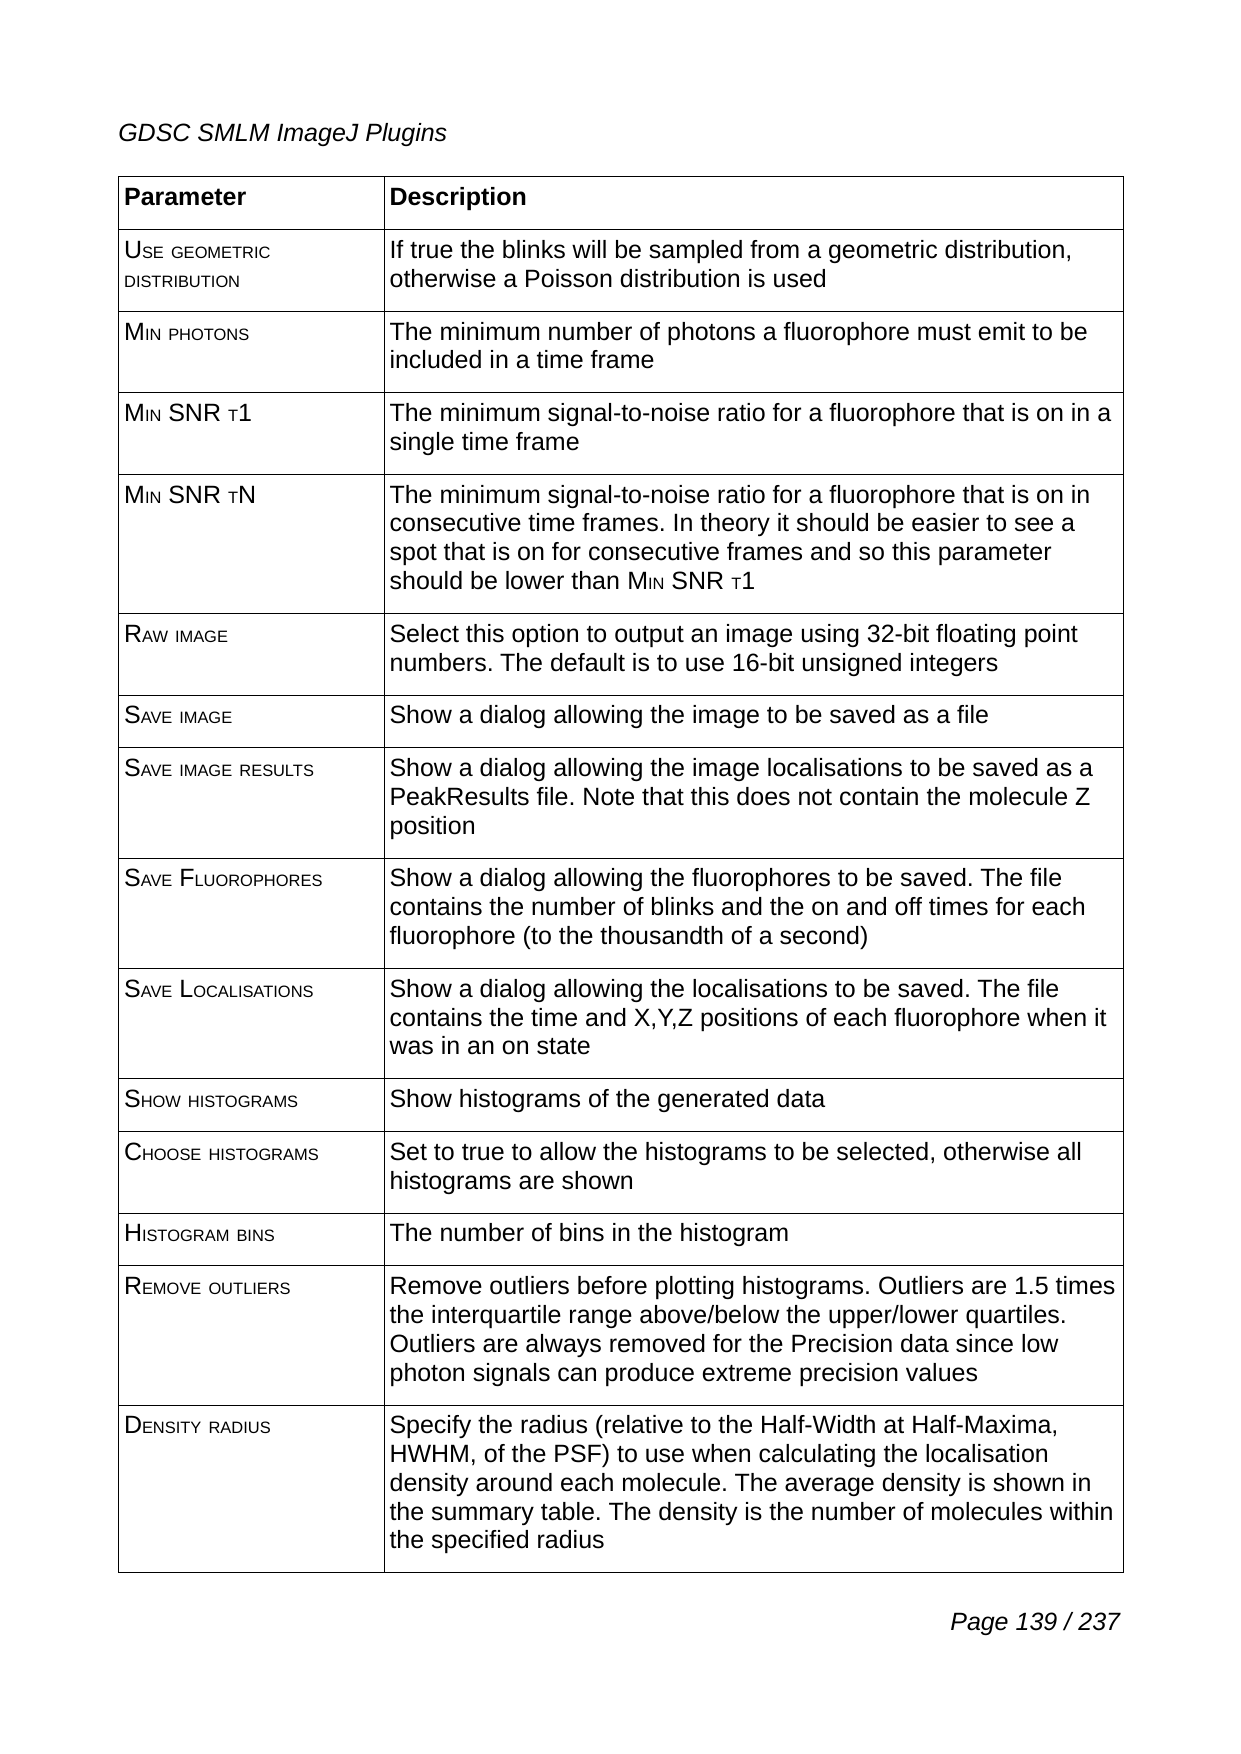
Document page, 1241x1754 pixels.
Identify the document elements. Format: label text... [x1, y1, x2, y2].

table_cell If true the blinks will be sampled from a geometric distribution, otherwise a Poisson distribution is used [385, 230, 1123, 311]
table_cell Show a dialog allowing the fluorophores to be saved. The file contains the number of blinks and the on and off times for each fluorophore (to the thousandth of a second) [385, 859, 1123, 968]
table_cell Specify the radius (relative to the Half-Width at Half-Maxima, HWHM, of the PSF) to use when calculating the localisation density around each molecule. The average density is shown in the summary table. The density is the number of molecules within the specified radius [385, 1406, 1123, 1572]
table_cell The minimum number of photons a fluorophore must emit to be included in a time frame [385, 312, 1123, 392]
table_cell Save Fluorophores [119, 859, 384, 968]
table_cell Raw image [119, 614, 384, 694]
table_cell Select this option to output an image using 32-bit floating point numbers. The default is to use 16-bit unsigned integers [385, 614, 1123, 694]
table_cell Show histograms of the generated data [385, 1079, 1123, 1131]
table_cell Choose histograms [119, 1132, 384, 1213]
table_cell The minimum signal-to-noise ratio for a fluorophore that is on in consecutive time frames. In theory it should be easier to see a spot that is on for consecutive frames and so this parameter should be lower than Min SNR t1 [385, 475, 1123, 613]
table_cell Show histograms [119, 1079, 384, 1131]
table_cell Min SNR tN [119, 475, 384, 613]
table_cell The number of bins in the histogram [385, 1214, 1123, 1265]
table_cell Min SNR t1 [119, 393, 384, 474]
table_cell Show a dialog allowing the localisations to be saved. The file contains the time and X,Y,Z positions of each fluorophore when it was in an on state [385, 969, 1123, 1078]
table_cell Histogram bins [119, 1214, 384, 1265]
table_cell Save image results [119, 748, 384, 858]
table_cell Min photons [119, 312, 384, 392]
table_header Parameter [119, 177, 384, 229]
table_cell Use geometric distribution [119, 230, 384, 311]
table_cell Show a dialog allowing the image localisations to be saved as a PeakResults file. Note that this does not contain the molecule Z position [385, 748, 1123, 858]
table_cell The minimum signal-to-noise ratio for a fluorophore that is on in a single time frame [385, 393, 1123, 474]
table_cell Save Localisations [119, 969, 384, 1078]
table_cell Density radius [119, 1406, 384, 1572]
table_cell Set to true to allow the histograms to be selected, otherwise all histograms are shown [385, 1132, 1123, 1213]
table_header Description [385, 177, 1123, 229]
table_cell Save image [119, 696, 384, 747]
table_cell Remove outliers before plotting histograms. Outliers are 1.5 times the interquartile range above/below the upper/lower quartiles. Outliers are always removed for the Precision data since low photon signals can produce extreme precision values [385, 1266, 1123, 1404]
table_cell Remove outliers [119, 1266, 384, 1404]
table_cell Show a dialog allowing the image to be saved as a file [385, 696, 1123, 747]
